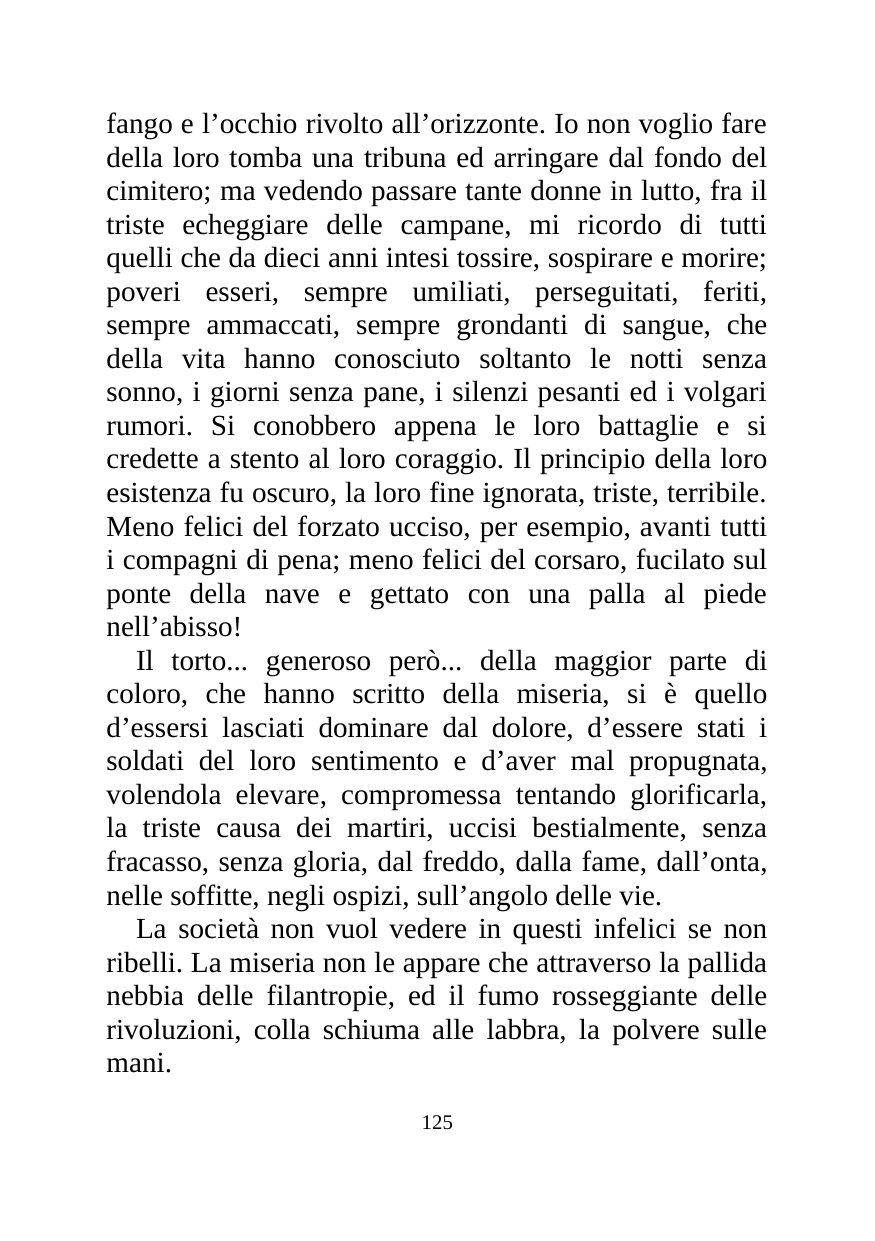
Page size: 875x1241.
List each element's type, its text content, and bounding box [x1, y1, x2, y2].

text La società non vuol vedere in questi infelici se non ribelli. La miseria non le appare che attraverso la pallida nebbia delle filantropie, ed il fumo rosseggiante delle rivoluzioni, colla schiuma alle labbra, la polvere sulle mani. [106, 911, 768, 1079]
text Il torto... generoso però... della maggior parte di coloro, che hanno scritto della miseria, si è quello d’essersi lasciati dominare dal dolore, d’essere stati i soldati del loro sentimento e d’aver mal propugnata, volendola elevare, compromessa tentando glorificarla, la triste causa dei martiri, uccisi bestialmente, senza fracasso, senza gloria, dal freddo, dalla fame, dall’onta, nelle soffitte, negli ospizi, sull’angolo delle vie. [106, 643, 768, 911]
text fango e l’occhio rivolto all’orizzonte. Io non voglio fare della loro tomba una tribuna ed arringare dal fondo del cimitero; ma vedendo passare tante donne in lutto, fra il triste echeggiare delle campane, mi ricordo di tutti quelli che da dieci anni intesi tossire, sospirare e morire; poveri esseri, sempre umiliati, perseguitati, feriti, sempre ammaccati, sempre grondanti di sangue, che della vita hanno conosciuto soltanto le notti senza sonno, i giorni senza pane, i silenzi pesanti ed i volgari rumori. Si conobbero appena le loro battaglie e si credette a stento al loro coraggio. Il principio della loro esistenza fu oscuro, la loro fine ignorata, triste, terribile. Meno felici del forzato ucciso, per esempio, avanti tutti i compagni di pena; meno felici del corsaro, fucilato sul ponte della nave e gettato con una palla al piede nell’abisso! [106, 106, 768, 643]
